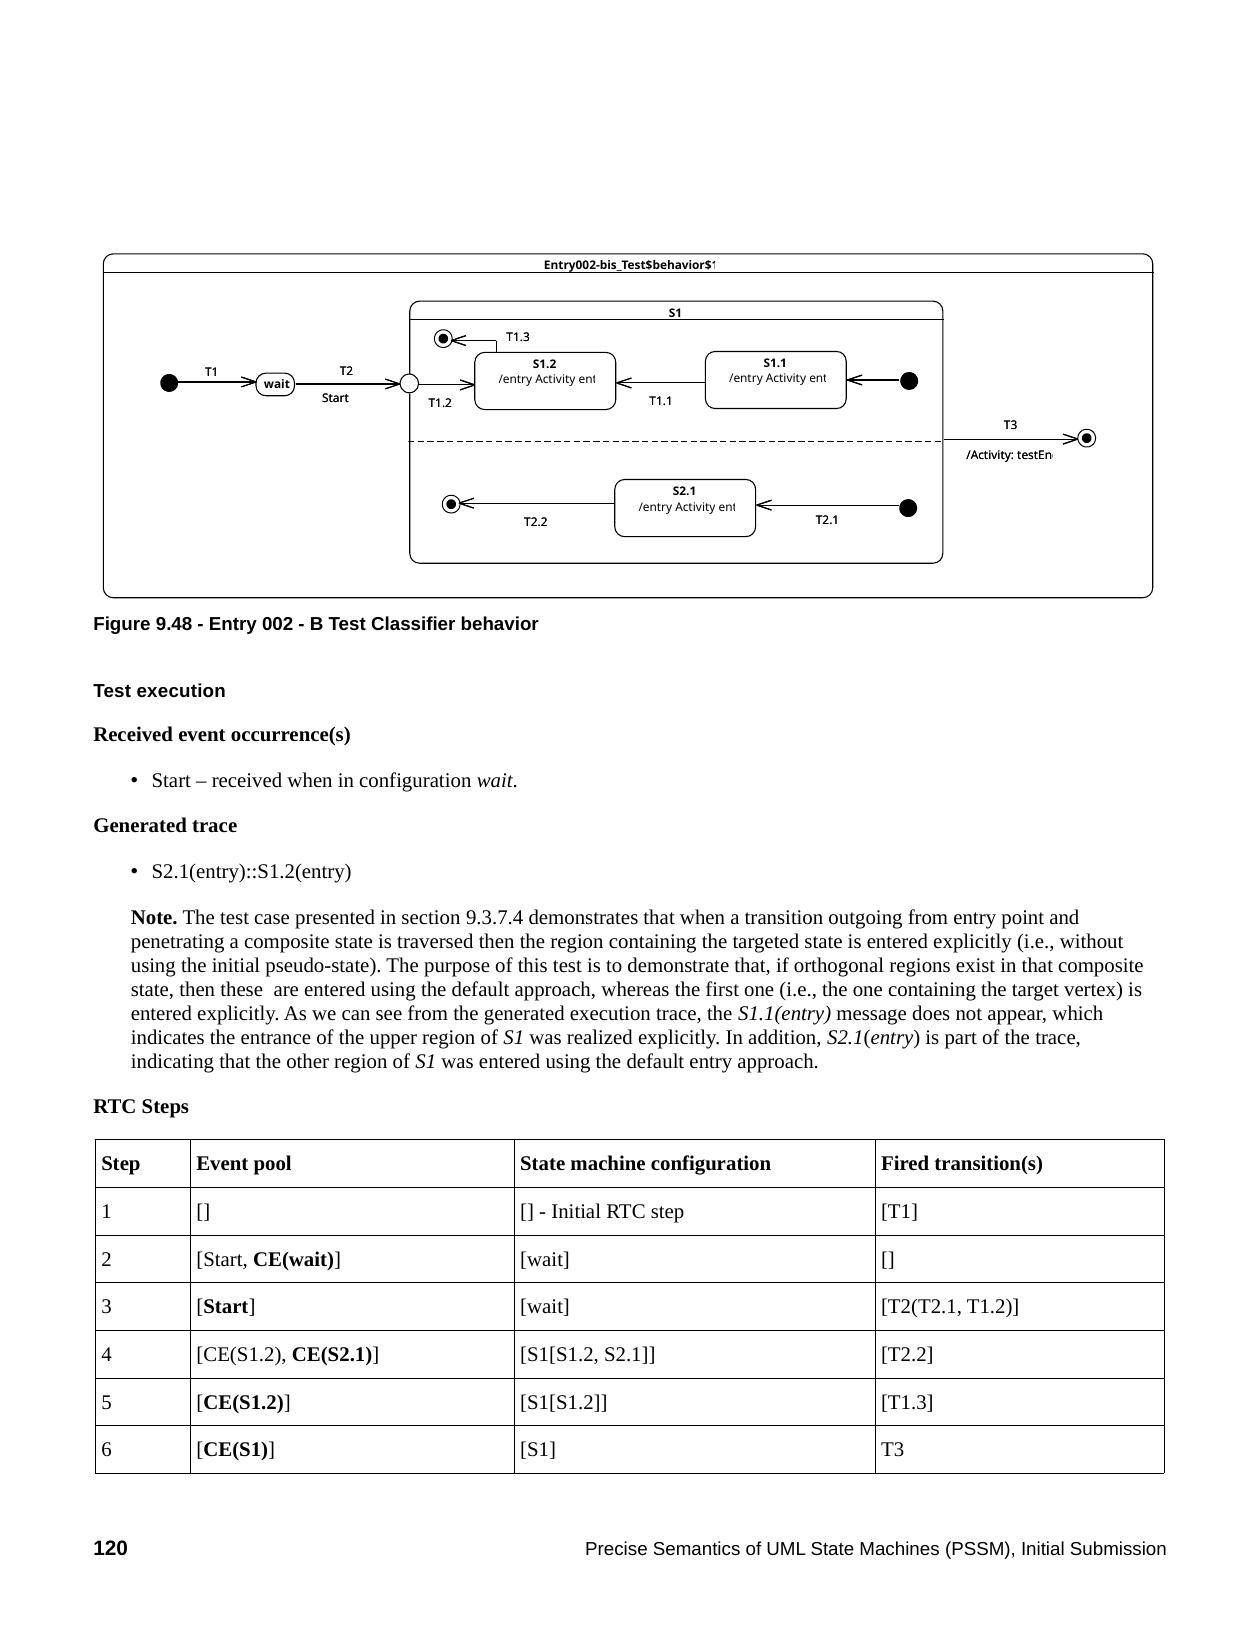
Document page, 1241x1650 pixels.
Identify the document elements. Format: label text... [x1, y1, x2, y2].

table_cell [CE(S1)] [191, 1426, 514, 1473]
table_header Step [96, 1140, 190, 1187]
table_cell 3 [96, 1283, 190, 1330]
text Generated trace [93, 813, 1164, 837]
text Figure 9.48 - Entry 002 - B Test Classifier behavior [93, 243, 1164, 634]
text Received event occurrence(s) [93, 722, 1164, 746]
table_cell [S1[S1.2]] [515, 1379, 875, 1425]
table_cell [S1] [515, 1426, 875, 1473]
table_cell [T2.2] [876, 1331, 1164, 1378]
table_cell [S1[S1.2, S2.1]] [515, 1331, 875, 1378]
table_cell 2 [96, 1236, 190, 1282]
table_cell [CE(S1.2), CE(S2.1)] [191, 1331, 514, 1378]
table_cell 4 [96, 1331, 190, 1378]
table_header State machine configuration [515, 1140, 875, 1187]
table_cell [] - Initial RTC step [515, 1188, 875, 1234]
table_cell [wait] [515, 1236, 875, 1282]
table_cell 5 [96, 1379, 190, 1425]
table_cell 6 [96, 1426, 190, 1473]
table_cell [T1.3] [876, 1379, 1164, 1425]
table_cell 1 [96, 1188, 190, 1234]
table_cell [] [191, 1188, 514, 1234]
table_cell T3 [876, 1426, 1164, 1473]
table_cell [CE(S1.2)] [191, 1379, 514, 1425]
subtitle Test execution [93, 680, 1164, 701]
text RTC Steps [93, 1094, 1164, 1118]
table_header Event pool [191, 1140, 514, 1187]
table_cell [T1] [876, 1188, 1164, 1234]
text Note. The test case presented in section 9.3.7.4 demonstrates that when a transition outgoing from entry point and penetrating a composite state is traversed then the region containing the targeted state is entered explicitly (i.e., without using the initial pseudo-state). The purpose of this test is to demonstrate that, if orthogonal regions exist in that composite state, then these are entered using the default approach, whereas the first one (i.e., the one containing the target vertex) is entered explicitly. As we can see from the generated execution trace, the S1.1(entry) message does not appear, which indicates the entrance of the upper region of S1 was realized explicitly. In addition, S2.1(entry) is part of the trace, indicating that the other region of S1 was entered using the default entry approach. [131, 904, 1164, 1073]
table_cell [T2(T2.1, T1.2)] [876, 1283, 1164, 1330]
table_cell [] [876, 1236, 1164, 1282]
table_header Fired transition(s) [876, 1140, 1164, 1187]
table_cell [Start] [191, 1283, 514, 1330]
list S2.1(entry)::S1.2(entry) [131, 858, 1164, 883]
list Start – received when in configuration wait. [131, 767, 1164, 792]
table_cell [wait] [515, 1283, 875, 1330]
table_cell [Start, CE(wait)] [191, 1236, 514, 1282]
